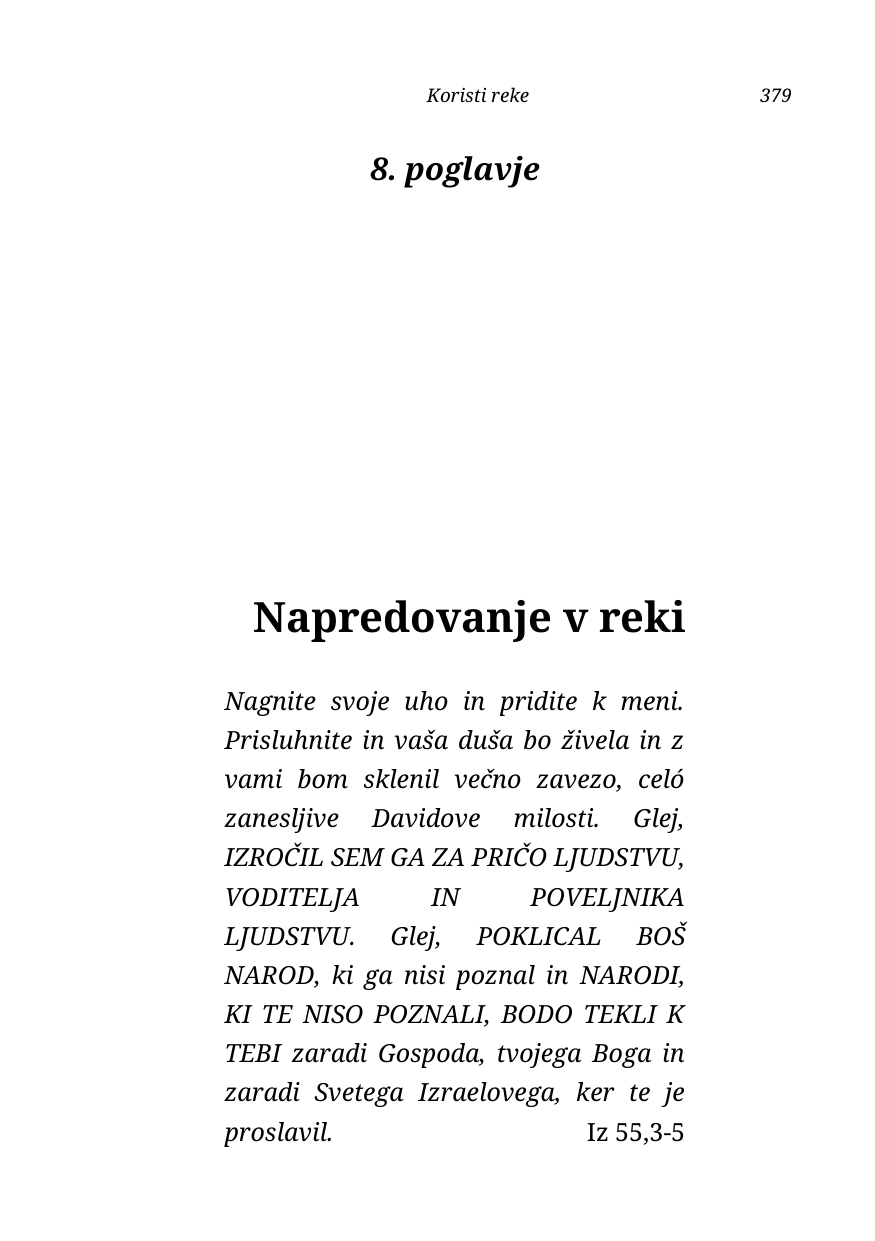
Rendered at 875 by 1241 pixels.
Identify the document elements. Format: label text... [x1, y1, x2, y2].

text Nagnite svoje uho in pridite k meni. Prisluhnite in vaša duša bo živela in z vami bom sklenil večno zavezo, celó zanesljive Davidove milosti. Glej, izročil sem ga za pričo ljudstvu, voditelja in poveljnika ljudstvu. Glej, poklical boš narod, ki ga nisi poznal in narodi, ki te niso poznali, bodo tekli k tebi zaradi Gospoda, tvojega Boga in zaradi Svetega Izraelovega, ker te je proslavil. Iz 55,3-5 [224, 683, 685, 1148]
subtitle Napredovanje v reki [153, 588, 756, 645]
subtitle 8. poglavje [153, 147, 756, 189]
